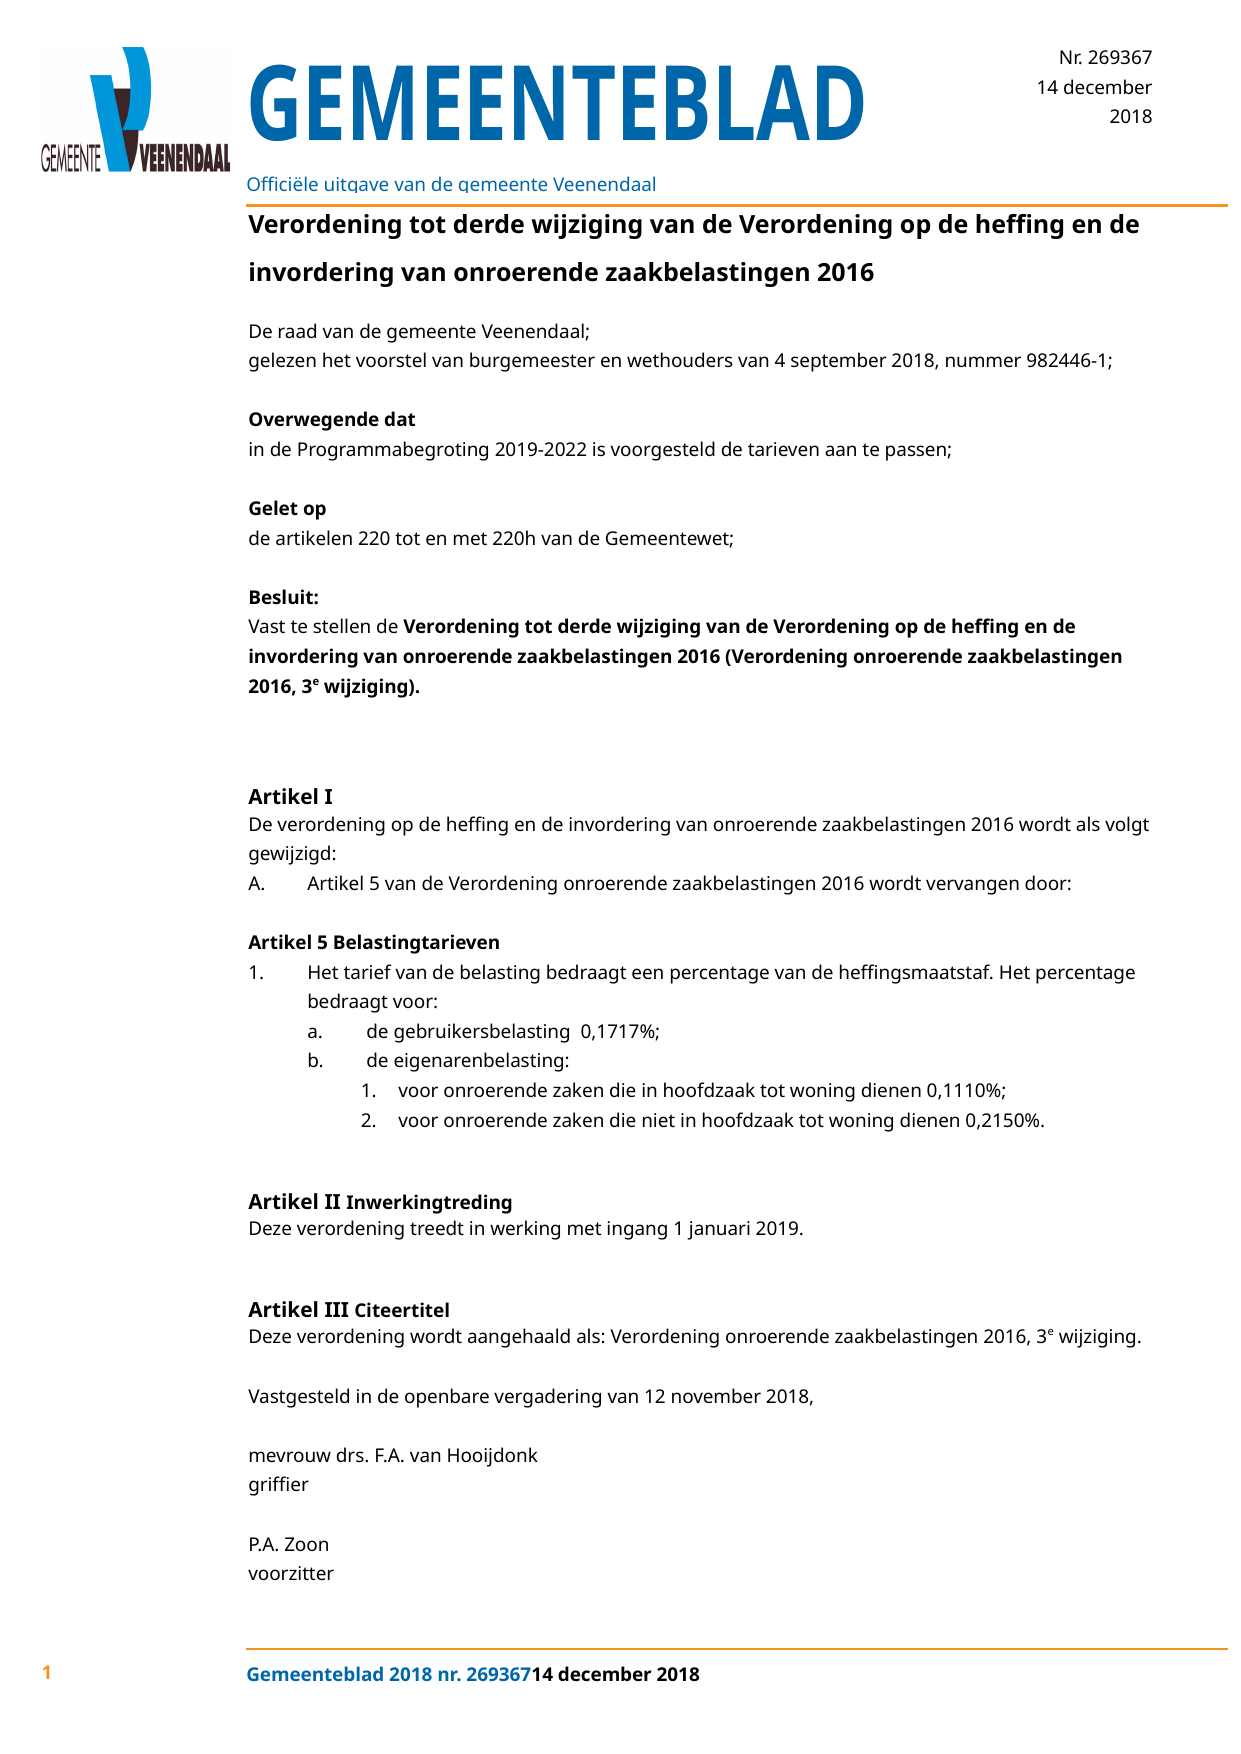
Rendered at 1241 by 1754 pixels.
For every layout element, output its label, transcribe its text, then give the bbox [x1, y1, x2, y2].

text in de Programmabegroting 2019-2022 is voorgesteld de tarieven aan te passen; [248, 436, 1152, 462]
text Deze verordening wordt aangehaald als: Verordening onroerende zaakbelastingen 2016, 3e wijziging. [248, 1324, 1152, 1349]
text Deze verordening treedt in werking met ingang 1 januari 2019. [248, 1215, 1152, 1241]
text Gelet op [248, 495, 1152, 521]
picture [41, 47, 130, 172]
text Artikel I [248, 782, 1152, 811]
list Het tarief van de belasting bedraagt een percentage van de heffingsmaatstaf. Het percentage bedraagt voor: [248, 959, 1152, 1014]
text De verordening op de heffing en de invordering van onroerende zaakbelastingen 2016 wordt als volgt gewijzigd: [248, 811, 1152, 866]
list de gebruikersbelasting 0,1717%; [307, 1018, 1152, 1044]
text gelezen het voorstel van burgemeester en wethouders van 4 september 2018, nummer 982446-1; [248, 347, 1152, 373]
text Artikel II Inwerkingtreding [248, 1187, 1152, 1215]
text Besluit: [248, 584, 1152, 610]
list de eigenarenbelasting: [307, 1048, 1152, 1073]
list Artikel 5 van de Verordening onroerende zaakbelastingen 2016 wordt vervangen door: [248, 870, 1152, 896]
text Artikel 5 Belastingtarieven [248, 929, 1152, 955]
text Artikel III Citeertitel [248, 1295, 1152, 1324]
text Vastgesteld in de openbare vergadering van 12 november 2018, [248, 1383, 1152, 1408]
text Overwegende dat [248, 407, 1152, 432]
text De raad van de gemeente Veenendaal; [248, 318, 1152, 344]
picture [123, 47, 231, 172]
list voor onroerende zaken die in hoofdzaak tot woning dienen 0,1110%; [361, 1077, 1152, 1103]
text P.A. Zoon [248, 1531, 1152, 1556]
text mevrouw drs. F.A. van Hooijdonk [248, 1442, 1152, 1468]
list voor onroerende zaken die niet in hoofdzaak tot woning dienen 0,2150%. [361, 1107, 1152, 1132]
text de artikelen 220 tot en met 220h van de Gemeentewet; [248, 525, 1152, 551]
text Vast te stellen de Verordening tot derde wijziging van de Verordening op de heffing en de invordering van onroerende zaakbelastingen 2016 (Verordening onroerende zaakbelastingen 2016, 3e wijziging). [248, 614, 1152, 699]
text Verordening tot derde wijziging van de Verordening op de heffing en de invordering van onroerende zaakbelastingen 2016 [248, 207, 1152, 288]
text voorzitter [248, 1560, 1152, 1586]
text griffier [248, 1472, 1152, 1497]
